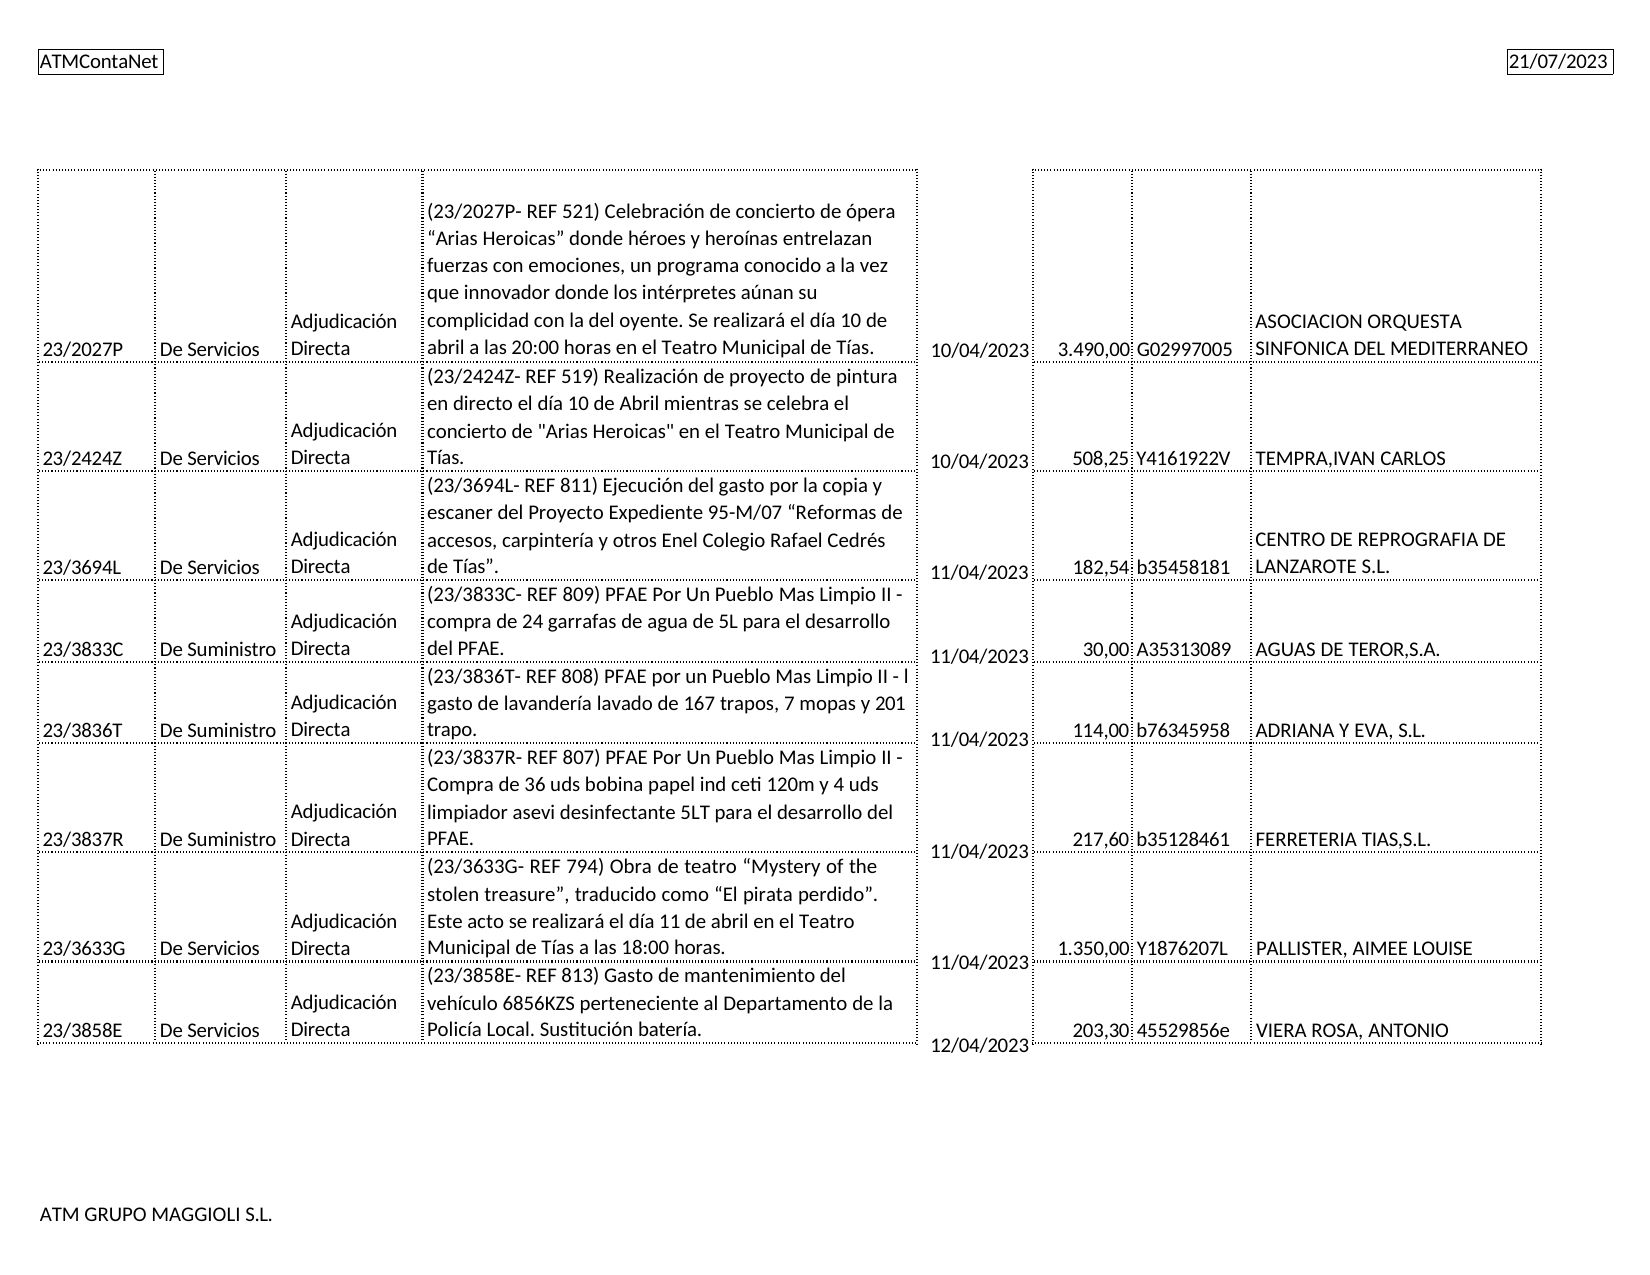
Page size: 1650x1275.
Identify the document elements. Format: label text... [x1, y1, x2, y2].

text Adjudicación Directa [291, 416, 421, 470]
text AGUAS DE TEROR,S.A. [1255, 637, 1540, 661]
text 11/04/2023 [928, 949, 1031, 974]
text Y4161922V [1136, 446, 1249, 470]
text ADRIANA Y EVA, S.L. [1255, 718, 1540, 742]
text TEMPRA,IVAN CARLOS [1255, 446, 1540, 470]
text 23/3858E [42, 1018, 154, 1042]
text 23/3694L [42, 555, 154, 579]
text De Suministro [159, 827, 285, 851]
text (23/3833C- REF 809) PFAE Por Un Pueblo Mas Limpio II - compra de 24 garrafas de agua de 5L para el desarrollo [427, 581, 916, 634]
text Policía Local. Sustitución batería. [427, 1017, 916, 1041]
text (23/2027P- REF 521) Celebración de concierto de ópera “Arias Heroicas” donde héroes y heroínas entrelazan fuerzas con emociones, un programa conocido a la vez que innovador donde los intérpretes aúnan su complicidad con la del oyente. Se realizará el día 10 de abril a las 20:00 horas en el Teatro Municipal de Tías. [427, 197, 916, 359]
text Adjudicación Directa [291, 797, 421, 851]
text 23/2027P [42, 337, 154, 361]
text 23/3836T [42, 718, 154, 742]
text 182,54 [1034, 555, 1129, 579]
text Y1876207L [1137, 936, 1249, 960]
text De Servicios [159, 555, 285, 579]
text 508,25 [1034, 446, 1129, 470]
text (23/3633G- REF 794) Obra de teatro “Mystery of the stolen treasure”, traducido como “El pirata perdido”. Este acto se realizará el día 11 de abril en el Teatro [427, 853, 878, 933]
text 10/04/2023 [928, 337, 1032, 362]
text ASOCIACION ORQUESTA SINFONICA DEL MEDITERRANEO [1255, 307, 1540, 361]
text Municipal de Tías a las 18:00 horas. [427, 936, 916, 959]
text 1.350,00 [1034, 936, 1130, 960]
text PFAE. [427, 827, 916, 850]
text CENTRO DE REPROGRAFIA DE LANZAROTE S.L. [1255, 525, 1540, 579]
text De Suministro [159, 637, 285, 661]
text 3.490,00 [1034, 337, 1130, 361]
text De Servicios [159, 446, 285, 470]
text Adjudicación Directa [291, 988, 421, 1042]
text Adjudicación Directa [291, 525, 421, 579]
text 12/04/2023 [928, 1032, 1031, 1058]
text (23/3837R- REF 807) PFAE Por Un Pueblo Mas Limpio II - Compra de 36 uds bobina papel ind ceti 120m y 4 uds limpiador asevi desinfectante 5LT para el desarrollo del [427, 744, 916, 824]
text 10/04/2023 [927, 448, 1031, 474]
text 11/04/2023 [927, 643, 1031, 668]
text 23/3837R [42, 827, 154, 851]
text Adjudicación Directa [291, 606, 421, 661]
text 23/3633G [42, 936, 154, 960]
text (23/3836T- REF 808) PFAE por un Pueblo Mas Limpio II - l gasto de lavandería lavado de 167 trapos, 7 mopas y 201 [427, 663, 916, 716]
text De Servicios [159, 936, 285, 960]
text FERRETERIA TIAS,S.L. [1255, 827, 1540, 851]
text De Servicios [159, 337, 285, 361]
text 11/04/2023 [927, 838, 1031, 863]
text (23/3858E- REF 813) Gasto de mantenimiento del vehículo 6856KZS perteneciente al Departamento de la [427, 962, 908, 1015]
text b35128461 [1136, 827, 1249, 851]
text VIERA ROSA, ANTONIO [1256, 1018, 1540, 1042]
text G02997005 [1137, 337, 1249, 361]
text PALLISTER, AIMEE LOUISE [1256, 936, 1540, 960]
text De Suministro [159, 718, 285, 742]
text (23/3694L- REF 811) Ejecución del gasto por la copia y escaner del Proyecto Expediente 95-M/07 “Reformas de accesos, carpintería y otros Enel Colegio Rafael Cedrés [427, 472, 916, 552]
text 23/2424Z [42, 446, 154, 470]
text del PFAE. [427, 636, 916, 660]
text (23/2424Z- REF 519) Realización de proyecto de pintura en directo el día 10 de Abril mientras se celebra el concierto de "Arias Heroicas" en el Teatro Municipal de [427, 363, 916, 443]
text De Servicios [159, 1018, 285, 1042]
text b35458181 [1136, 555, 1249, 579]
text Adjudicación Directa [291, 688, 421, 742]
text 203,30 [1034, 1018, 1129, 1042]
text 11/04/2023 [927, 559, 1031, 585]
text Tías. [427, 445, 916, 469]
text Adjudicación Directa [291, 906, 421, 960]
text 23/3833C [42, 637, 154, 661]
text A35313089 [1136, 637, 1249, 661]
text Adjudicación Directa [291, 307, 421, 361]
text 11/04/2023 [927, 727, 1031, 752]
text trapo. [427, 718, 916, 741]
text 45529856e [1137, 1018, 1249, 1042]
text de Tías”. [427, 554, 916, 578]
text b76345958 [1136, 718, 1249, 742]
text 217,60 [1034, 827, 1129, 851]
text 114,00 [1034, 718, 1129, 742]
text 30,00 [1034, 637, 1129, 661]
